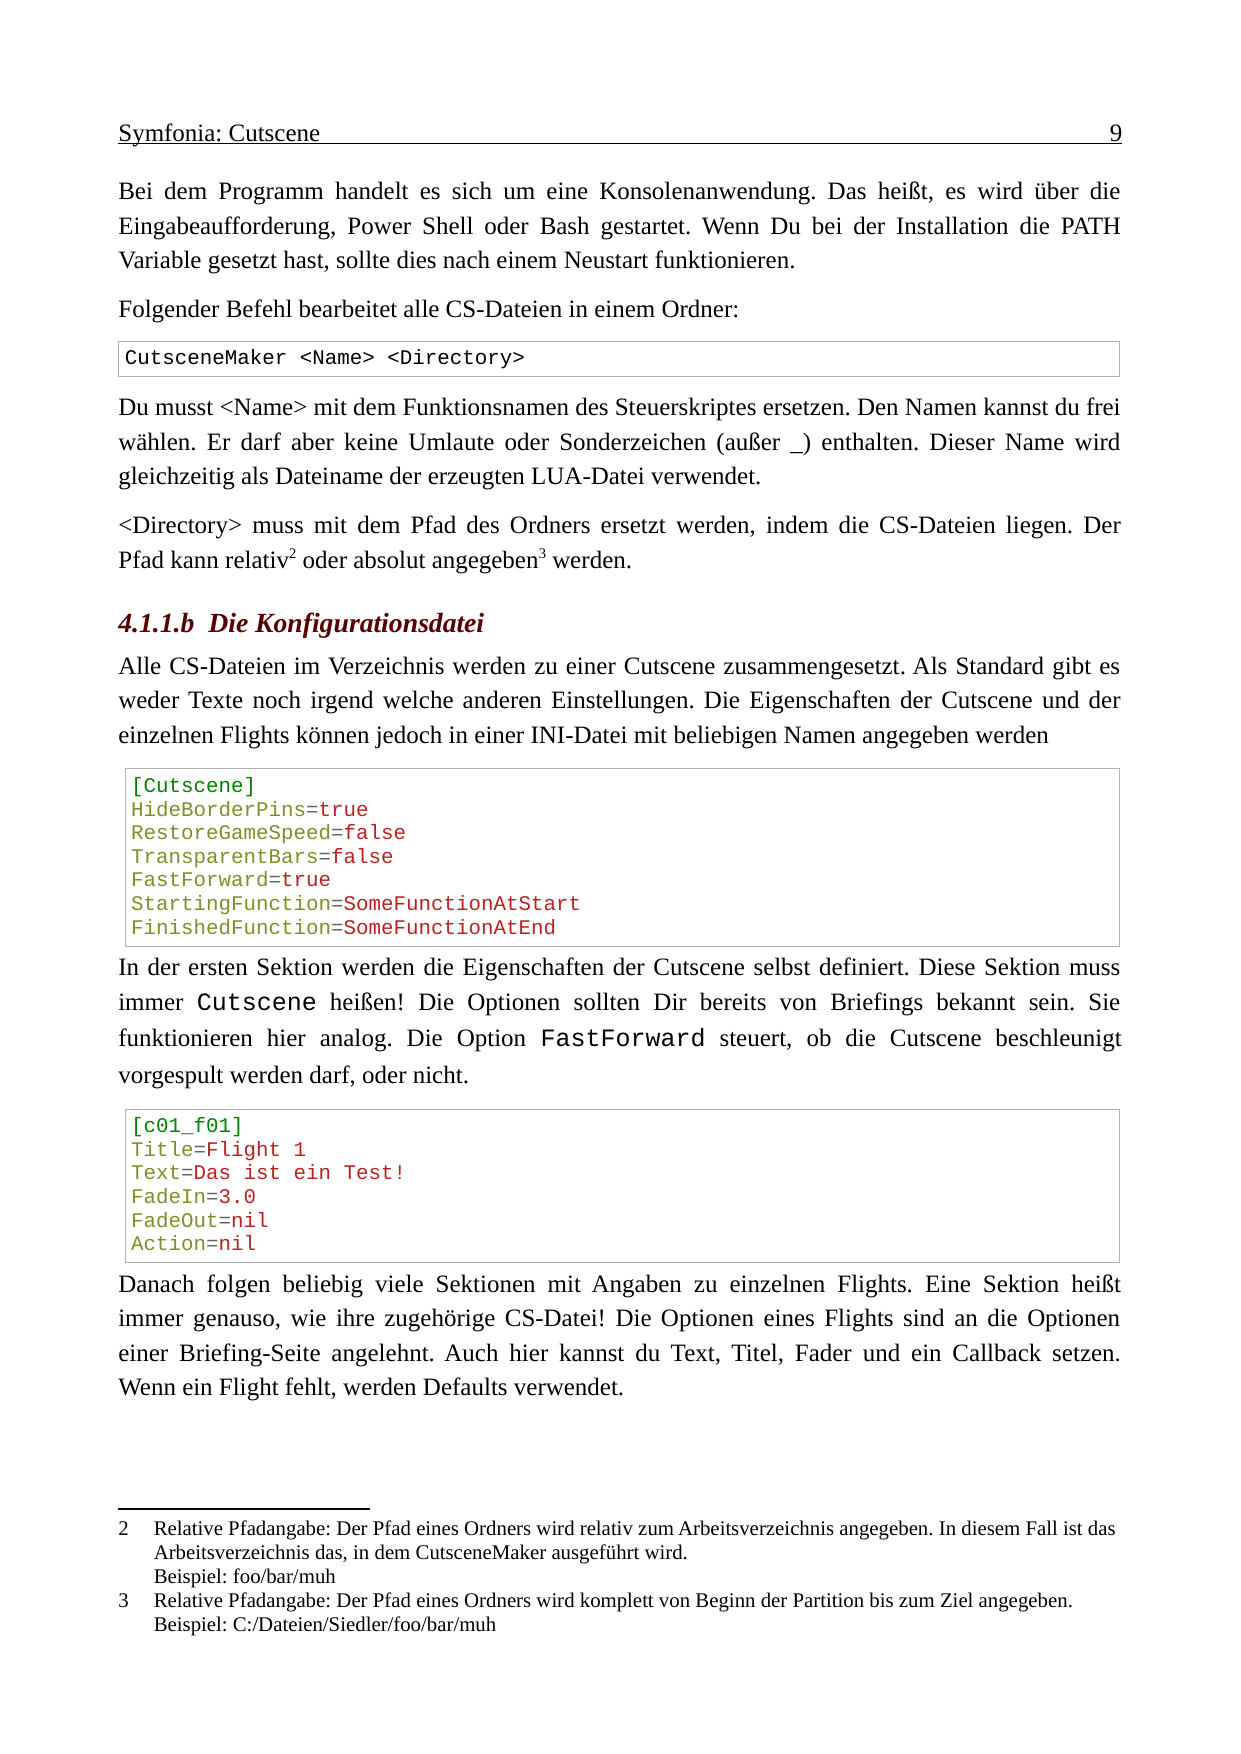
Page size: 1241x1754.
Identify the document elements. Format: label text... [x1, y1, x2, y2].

text Du musst <Name> mit dem Funktionsnamen des Steuerskriptes ersetzen. Den Namen kannst du frei wählen. Er darf aber keine Umlaute oder Sonderzeichen (außer _) enthalten. Dieser Name wird gleichzeitig als Dateiname der erzeugten LUA-Datei verwendet. [118, 392, 1122, 490]
text Alle CS-Dateien im Verzeichnis werden zu einer Cutscene zusammengesetzt. Als Standard gibt es weder Texte noch irgend welche anderen Einstellungen. Die Eigenschaften der Cutscene und der einzelnen Flights können jedoch in einer INI-Datei mit beliebigen Namen angegeben werden [118, 651, 1122, 749]
subtitle Die Konfigurationsdatei [118, 607, 1122, 638]
text Relative Pfadangabe: Der Pfad eines Ordners wird relativ zum Arbeitsverzeichnis angegeben. In diesem Fall ist das Arbeitsverzeichnis das, in dem CutsceneMaker ausgeführt wird. Beispiel: foo/bar/muh [118, 1516, 1122, 1588]
text Danach folgen beliebig viele Sektionen mit Angaben zu einzelnen Flights. Eine Sektion heißt immer genauso, wie ihre zugehörige CS-Datei! Die Optionen eines Flights sind an die Optionen einer Briefing-Seite angelehnt. Auch hier kannst du Text, Titel, Fader und ein Callback setzen. Wenn ein Flight fehlt, werden Defaults verwendet. [118, 1109, 1122, 1401]
text Bei dem Programm handelt es sich um eine Konsolenanwendung. Das heißt, es wird über die Eingabeaufforderung, Power Shell oder Bash gestartet. Wenn Du bei der Installation die PATH Variable gesetzt hast, sollte dies nach einem Neustart funktionieren. [118, 176, 1122, 274]
text In der ersten Sektion werden die Eigenschaften der Cutscene selbst definiert. Diese Sektion muss immer Cutscene heißen! Die Optionen sollten Dir bereits von Briefings bekannt sein. Sie funktionieren hier analog. Die Option FastForward steuert, ob die Cutscene beschleunigt vorgespult werden darf, oder nicht. [118, 769, 1122, 1089]
text Relative Pfadangabe: Der Pfad eines Ordners wird komplett von Beginn der Partition bis zum Ziel angegeben. Beispiel: C:/Dateien/Siedler/foo/bar/muh [118, 1588, 1122, 1636]
text <Directory> muss mit dem Pfad des Ordners ersetzt werden, indem die CS-Dateien liegen. Der Pfad kann relativ oder absolut angegeben werden. [118, 511, 1122, 574]
text Folgender Befehl bearbeitet alle CS-Dateien in einem Ordner: [118, 294, 1122, 323]
